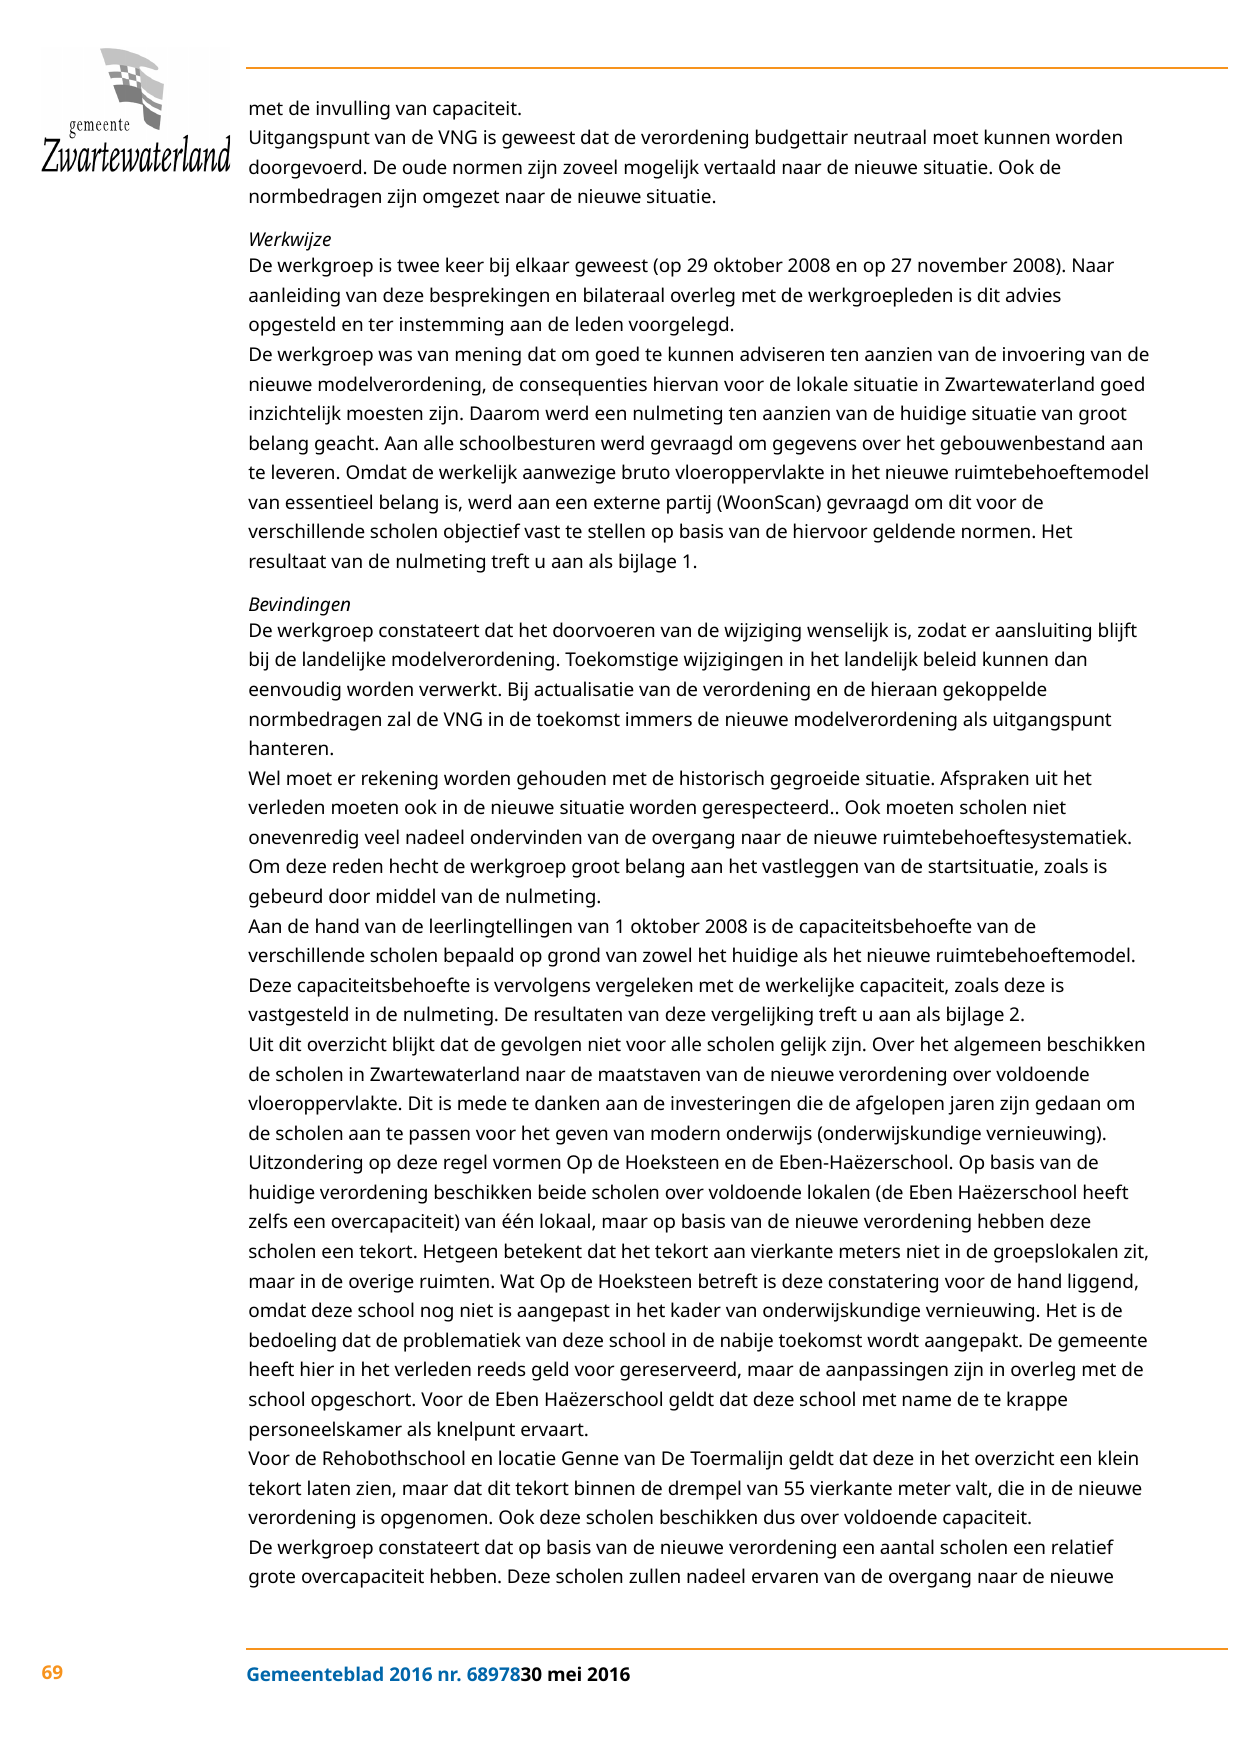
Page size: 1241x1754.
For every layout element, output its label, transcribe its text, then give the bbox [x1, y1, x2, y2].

text Aan de hand van de leerlingtellingen van 1 oktober 2008 is de capaciteitsbehoefte van de verschillende scholen bepaald op grond van zowel het huidige als het nieuwe ruimtebehoeftemodel. Deze capaciteitsbehoefte is vervolgens vergeleken met de werkelijke capaciteit, zoals deze is vastgesteld in de nulmeting. De resultaten van deze vergelijking treft u aan als bijlage 2. [248, 913, 1152, 1027]
text met de invulling van capaciteit. [248, 95, 1152, 121]
text De werkgroep is twee keer bij elkaar geweest (op 29 oktober 2008 en op 27 november 2008). Naar aanleiding van deze besprekingen en bilateraal overleg met de werkgroepleden is dit advies opgesteld en ter instemming aan de leden voorgelegd. [248, 252, 1152, 337]
text Uitzondering op deze regel vormen Op de Hoeksteen en de Eben-Haëzerschool. Op basis van de huidige verordening beschikken beide scholen over voldoende lokalen (de Eben Haëzerschool heeft zelfs een overcapaciteit) van één lokaal, maar op basis van de nieuwe verordening hebben deze scholen een tekort. Hetgeen betekent dat het tekort aan vierkante meters niet in de groepslokalen zit, maar in de overige ruimten. Wat Op de Hoeksteen betreft is deze constatering voor de hand liggend, omdat deze school nog niet is aangepast in het kader van onderwijskundige vernieuwing. Het is de bedoeling dat de problematiek van deze school in de nabije toekomst wordt aangepakt. De gemeente heeft hier in het verleden reeds geld voor gereserveerd, maar de aanpassingen zijn in overleg met de school opgeschort. Voor de Eben Haëzerschool geldt dat deze school met name de te krappe personeelskamer als knelpunt ervaart. [248, 1149, 1152, 1442]
text Bevindingen [248, 591, 1152, 617]
text De werkgroep constateert dat op basis van de nieuwe verordening een aantal scholen een relatief grote overcapaciteit hebben. Deze scholen zullen nadeel ervaren van de overgang naar de nieuwe [248, 1534, 1152, 1589]
text Uit dit overzicht blijkt dat de gevolgen niet voor alle scholen gelijk zijn. Over het algemeen beschikken de scholen in Zwartewaterland naar de maatstaven van de nieuwe verordening over voldoende vloeroppervlakte. Dit is mede te danken aan de investeringen die de afgelopen jaren zijn gedaan om de scholen aan te passen voor het geven van modern onderwijs (onderwijskundige vernieuwing). [248, 1031, 1152, 1146]
text De werkgroep was van mening dat om goed te kunnen adviseren ten aanzien van de invoering van de nieuwe modelverordening, de consequenties hiervan voor de lokale situatie in Zwartewaterland goed inzichtelijk moesten zijn. Daarom werd een nulmeting ten aanzien van de huidige situatie van groot belang geacht. Aan alle schoolbesturen werd gevraagd om gegevens over het gebouwenbestand aan te leveren. Omdat de werkelijk aanwezige bruto vloeroppervlakte in het nieuwe ruimtebehoeftemodel van essentieel belang is, werd aan een externe partij (WoonScan) gevraagd om dit voor de verschillende scholen objectief vast te stellen op basis van de hiervoor geldende normen. Het resultaat van de nulmeting treft u aan als bijlage 1. [248, 341, 1152, 574]
picture [41, 47, 231, 172]
text Uitgangspunt van de VNG is geweest dat de verordening budgettair neutraal moet kunnen worden doorgevoerd. De oude normen zijn zoveel mogelijk vertaald naar de nieuwe situatie. Ook de normbedragen zijn omgezet naar de nieuwe situatie. [248, 124, 1152, 209]
text De werkgroep constateert dat het doorvoeren van de wijziging wenselijk is, zodat er aansluiting blijft bij de landelijke modelverordening. Toekomstige wijzigingen in het landelijk beleid kunnen dan eenvoudig worden verwerkt. Bij actualisatie van de verordening en de hieraan gekoppelde normbedragen zal de VNG in de toekomst immers de nieuwe modelverordening als uitgangspunt hanteren. [248, 617, 1152, 761]
text Voor de Rehobothschool en locatie Genne van De Toermalijn geldt dat deze in het overzicht een klein tekort laten zien, maar dat dit tekort binnen de drempel van 55 vierkante meter valt, die in de nieuwe verordening is opgenomen. Ook deze scholen beschikken dus over voldoende capaciteit. [248, 1445, 1152, 1530]
text Wel moet er rekening worden gehouden met de historisch gegroeide situatie. Afspraken uit het verleden moeten ook in de nieuwe situatie worden gerespecteerd.. Ook moeten scholen niet onevenredig veel nadeel ondervinden van de overgang naar de nieuwe ruimtebehoeftesystematiek. [248, 765, 1152, 850]
text Werkwijze [248, 227, 1152, 252]
text Om deze reden hecht de werkgroep groot belang aan het vastleggen van de startsituatie, zoals is gebeurd door middel van de nulmeting. [248, 854, 1152, 909]
